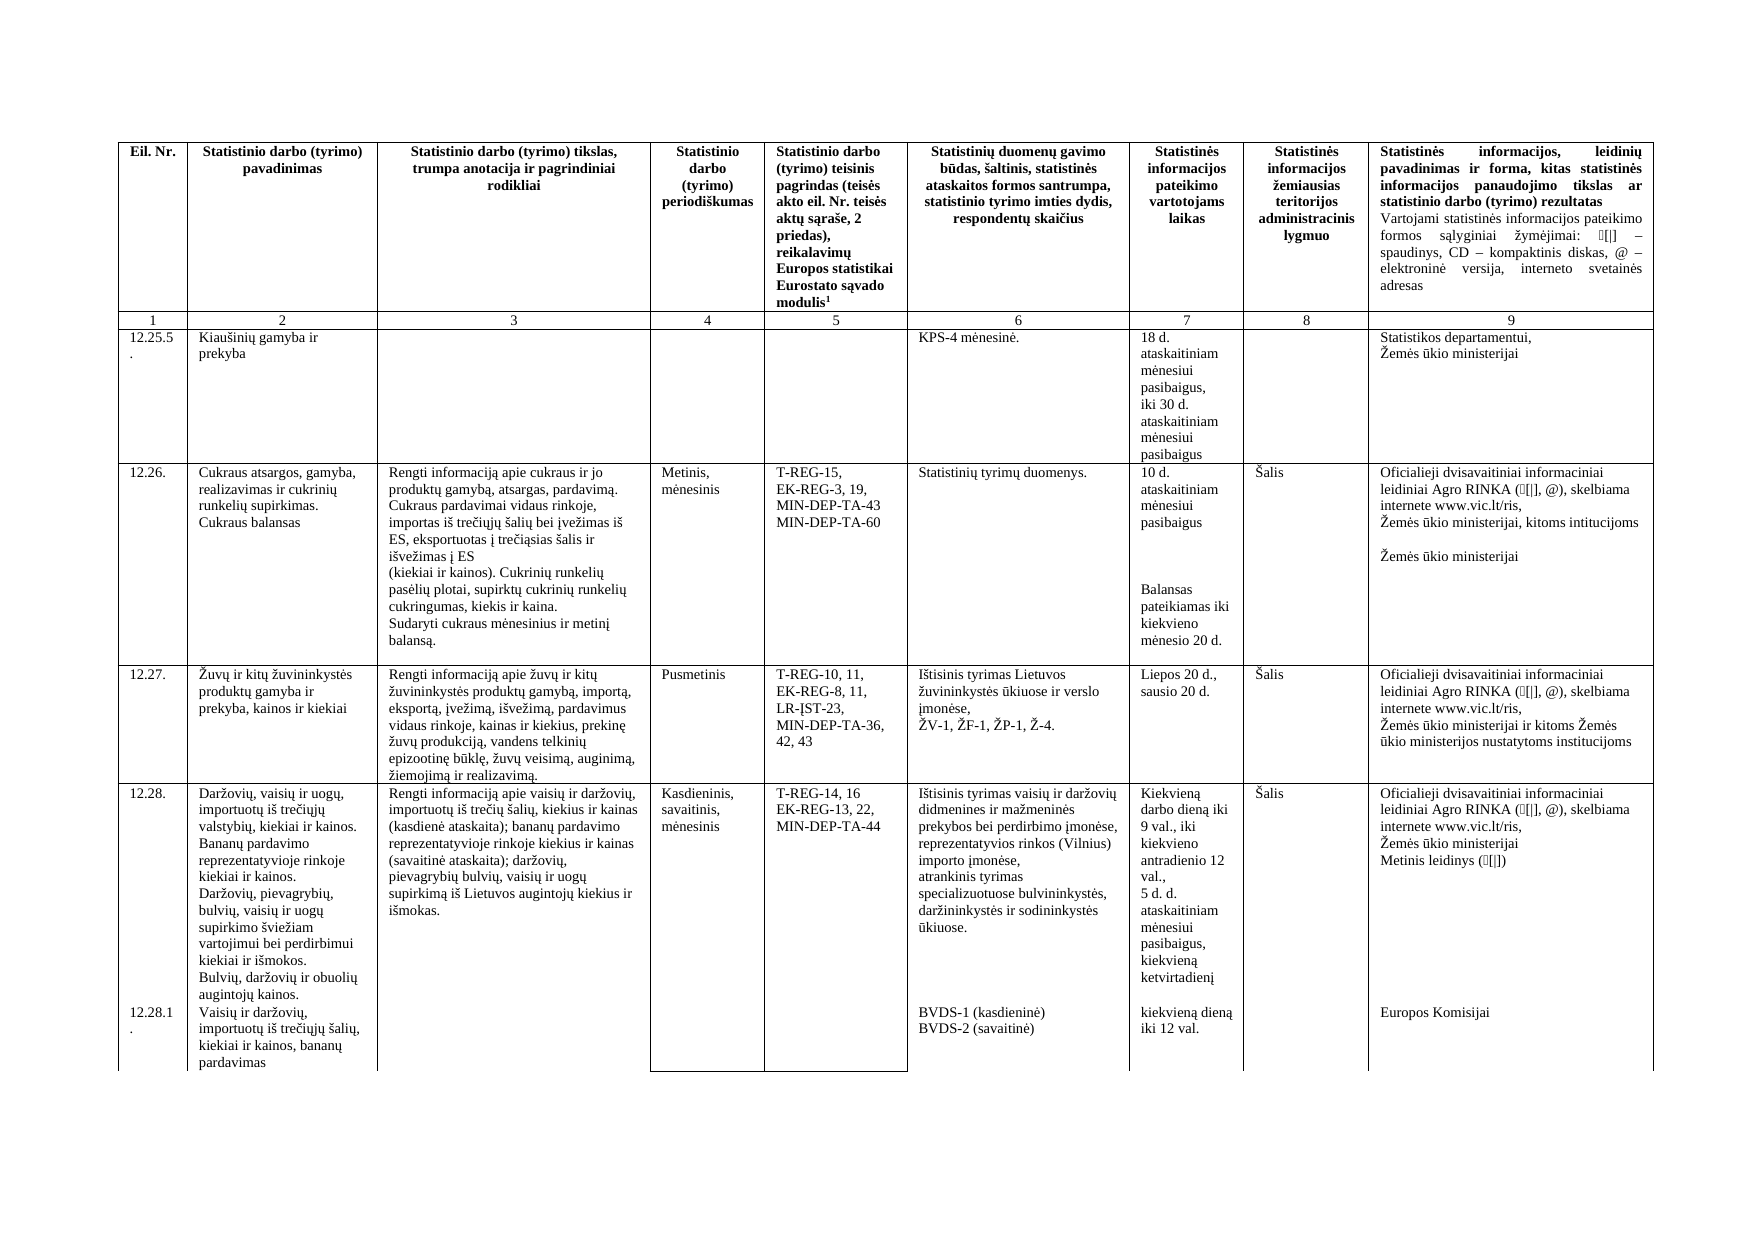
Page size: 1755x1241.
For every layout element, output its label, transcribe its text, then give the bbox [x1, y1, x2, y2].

table_cell T-REG-15, EK-REG-3, 19, MIN-DEP-TA-43 MIN-DEP-TA-60 [765, 464, 907, 665]
table_cell T-REG-14, 16 EK-REG-13, 22, MIN-DEP-TA-44 [765, 784, 907, 1071]
table_cell Europos Komisijai [1369, 1003, 1653, 1071]
table_cell Statistinių tyrimų duomenys. [908, 464, 1129, 665]
table_cell [1244, 330, 1368, 463]
table_cell KPS-4 mėnesinė. [908, 330, 1129, 463]
table_header Eil. Nr. [119, 143, 187, 311]
table_cell Rengti informaciją apie vaisių ir daržovių, importuotų iš trečių šalių, kiekius ir kainas (kasdienė ataskaita); bananų pardavimo reprezentatyvioje rinkoje kiekius ir kainas (savaitinė ataskaita); daržovių, pievagrybių bulvių, vaisių ir uogų supirkimą iš Lietuvos augintojų kiekius ir išmokas. [378, 784, 650, 1002]
table_cell 3 [378, 312, 650, 328]
table_cell 12.28.1. [119, 1003, 187, 1071]
table_header Statistinės informacijos, leidinių pavadinimas ir forma, kitas statistinės informacijos panaudojimo tikslas ar statistinio darbo (tyrimo) rezultatas Vartojami statistinės informacijos pateikimo formos sąlyginiai žymėjimai: [|] – spaudinys, CD – kompaktinis diskas, @ – elektroninė versija, interneto svetainės adresas [1369, 143, 1653, 311]
table_cell 8 [1244, 312, 1368, 328]
table_cell Pusmetinis [651, 666, 764, 783]
table_cell [765, 330, 907, 463]
table_cell 18 d. ataskaitiniam mėnesiui pasibaigus, iki 30 d. ataskaitiniam mėnesiui pasibaigus [1130, 330, 1243, 463]
table_cell Rengti informaciją apie cukraus ir jo produktų gamybą, atsargas, pardavimą. Cukraus pardavimai vidaus rinkoje, importas iš trečiųjų šalių bei įvežimas iš ES, eksportuotas į trečiąsias šalis ir išvežimas į ES (kiekiai ir kainos). Cukrinių runkelių pasėlių plotai, supirktų cukrinių runkelių cukringumas, kiekis ir kaina. Sudaryti cukraus mėnesinius ir metinį balansą. [378, 464, 650, 665]
table_cell Metinis, mėnesinis [651, 464, 764, 665]
table_header Statistinio darbo (tyrimo) periodiškumas [651, 143, 764, 311]
table_cell 6 [908, 312, 1129, 328]
table_cell [1244, 1003, 1368, 1071]
table_cell 9 [1369, 312, 1653, 328]
table_cell 7 [1130, 312, 1243, 328]
table_cell [651, 330, 764, 463]
table_cell Šalis [1244, 666, 1368, 783]
table_cell Žuvų ir kitų žuvininkystės produktų gamyba ir prekyba, kainos ir kiekiai [188, 666, 377, 783]
table_cell Oficialieji dvisavaitiniai informaciniai leidiniai Agro RINKA (&[|], @), skelbiama internete www.vic.lt/ris, Žemės ūkio ministerijai ir kitoms Žemės ūkio ministerijos nustatytoms institucijoms [1369, 666, 1653, 783]
table_header Statistinio darbo (tyrimo) pavadinimas [188, 143, 377, 311]
table_header Statistinio darbo (tyrimo) tikslas, trumpa anotacija ir pagrindiniai rodikliai [378, 143, 650, 311]
table_cell 5 [765, 312, 907, 328]
table_cell 12.28. [119, 784, 187, 1002]
table_cell Rengti informaciją apie žuvų ir kitų žuvininkystės produktų gamybą, importą, eksportą, įvežimą, išvežimą, pardavimus vidaus rinkoje, kainas ir kiekius, prekinę žuvų produkciją, vandens telkinių epizootinę būklę, žuvų veisimą, auginimą, žiemojimą ir realizavimą. [378, 666, 650, 783]
table_cell 2 [188, 312, 377, 328]
table_cell Ištisinis tyrimas vaisių ir daržovių didmenines ir mažmeninės prekybos bei perdirbimo įmonėse, reprezentatyvios rinkos (Vilnius) importo įmonėse, atrankinis tyrimas specializuotuose bulvininkystės, daržininkystės ir sodininkystės ūkiuose. [908, 784, 1129, 1002]
table_cell 4 [651, 312, 764, 328]
table_cell 12.26. [119, 464, 187, 665]
table_cell [378, 330, 650, 463]
table_cell Oficialieji dvisavaitiniai informaciniai leidiniai Agro RINKA (&[|], @), skelbiama internete www.vic.lt/ris, Žemės ūkio ministerijai, kitoms intitucijoms Žemės ūkio ministerijai [1369, 464, 1653, 665]
table_header Statistinės informacijos pateikimo vartotojams laikas [1130, 143, 1243, 311]
table_cell Kiekvieną darbo dieną iki 9 val., iki kiekvieno antradienio 12 val., 5 d. d. ataskaitiniam mėnesiui pasibaigus, kiekvieną ketvirtadienį [1130, 784, 1243, 1002]
table_cell Kiaušinių gamyba ir prekyba [188, 330, 377, 463]
table_header Statistinio darbo (tyrimo) teisinis pagrindas (teisės akto eil. Nr. teisės aktų sąraše, 2 priedas), reikalavimų Europos statistikai Eurostato sąvado modulis1 [765, 143, 907, 311]
table_cell Ištisinis tyrimas Lietuvos žuvininkystės ūkiuose ir verslo įmonėse, ŽV-1, ŽF-1, ŽP-1, Ž-4. [908, 666, 1129, 783]
table_cell Statistikos departamentui, Žemės ūkio ministerijai [1369, 330, 1653, 463]
table_cell 12.25.5. [119, 330, 187, 463]
table_cell BVDS-1 (kasdieninė) BVDS-2 (savaitinė) [908, 1003, 1129, 1071]
table_cell Šalis [1244, 784, 1368, 1002]
table_cell Daržovių, vaisių ir uogų, importuotų iš trečiųjų valstybių, kiekiai ir kainos. Bananų pardavimo reprezentatyvioje rinkoje kiekiai ir kainos. Daržovių, pievagrybių, bulvių, vaisių ir uogų supirkimo šviežiam vartojimui bei perdirbimui kiekiai ir išmokos. Bulvių, daržovių ir obuolių augintojų kainos. [188, 784, 377, 1002]
table_cell Cukraus atsargos, gamyba, realizavimas ir cukrinių runkelių supirkimas. Cukraus balansas [188, 464, 377, 665]
table_cell 12.27. [119, 666, 187, 783]
table_cell Kasdieninis, savaitinis, mėnesinis [651, 784, 764, 1071]
table_cell Liepos 20 d., sausio 20 d. [1130, 666, 1243, 783]
table_cell Oficialieji dvisavaitiniai informaciniai leidiniai Agro RINKA (&[|], @), skelbiama internete www.vic.lt/ris, Žemės ūkio ministerijai Metinis leidinys ([|]) [1369, 784, 1653, 1002]
table_cell 10 d. ataskaitiniam mėnesiui pasibaigus Balansas pateikiamas iki kiekvieno mėnesio 20 d. [1130, 464, 1243, 665]
table_cell T-REG-10, 11, EK-REG-8, 11, LR-ĮST-23, MIN-DEP-TA-36, 42, 43 [765, 666, 907, 783]
table_cell Vaisių ir daržovių, importuotų iš trečiųjų šalių, kiekiai ir kainos, bananų pardavimas [188, 1003, 377, 1071]
table_cell Šalis [1244, 464, 1368, 665]
table_cell 1 [119, 312, 187, 328]
table_cell [378, 1003, 650, 1071]
table_cell kiekvieną dieną iki 12 val. [1130, 1003, 1243, 1071]
table_header Statistinės informacijos žemiausias teritorijos administracinis lygmuo [1244, 143, 1368, 311]
table_header Statistinių duomenų gavimo būdas, šaltinis, statistinės ataskaitos formos santrumpa, statistinio tyrimo imties dydis, respondentų skaičius [908, 143, 1129, 311]
